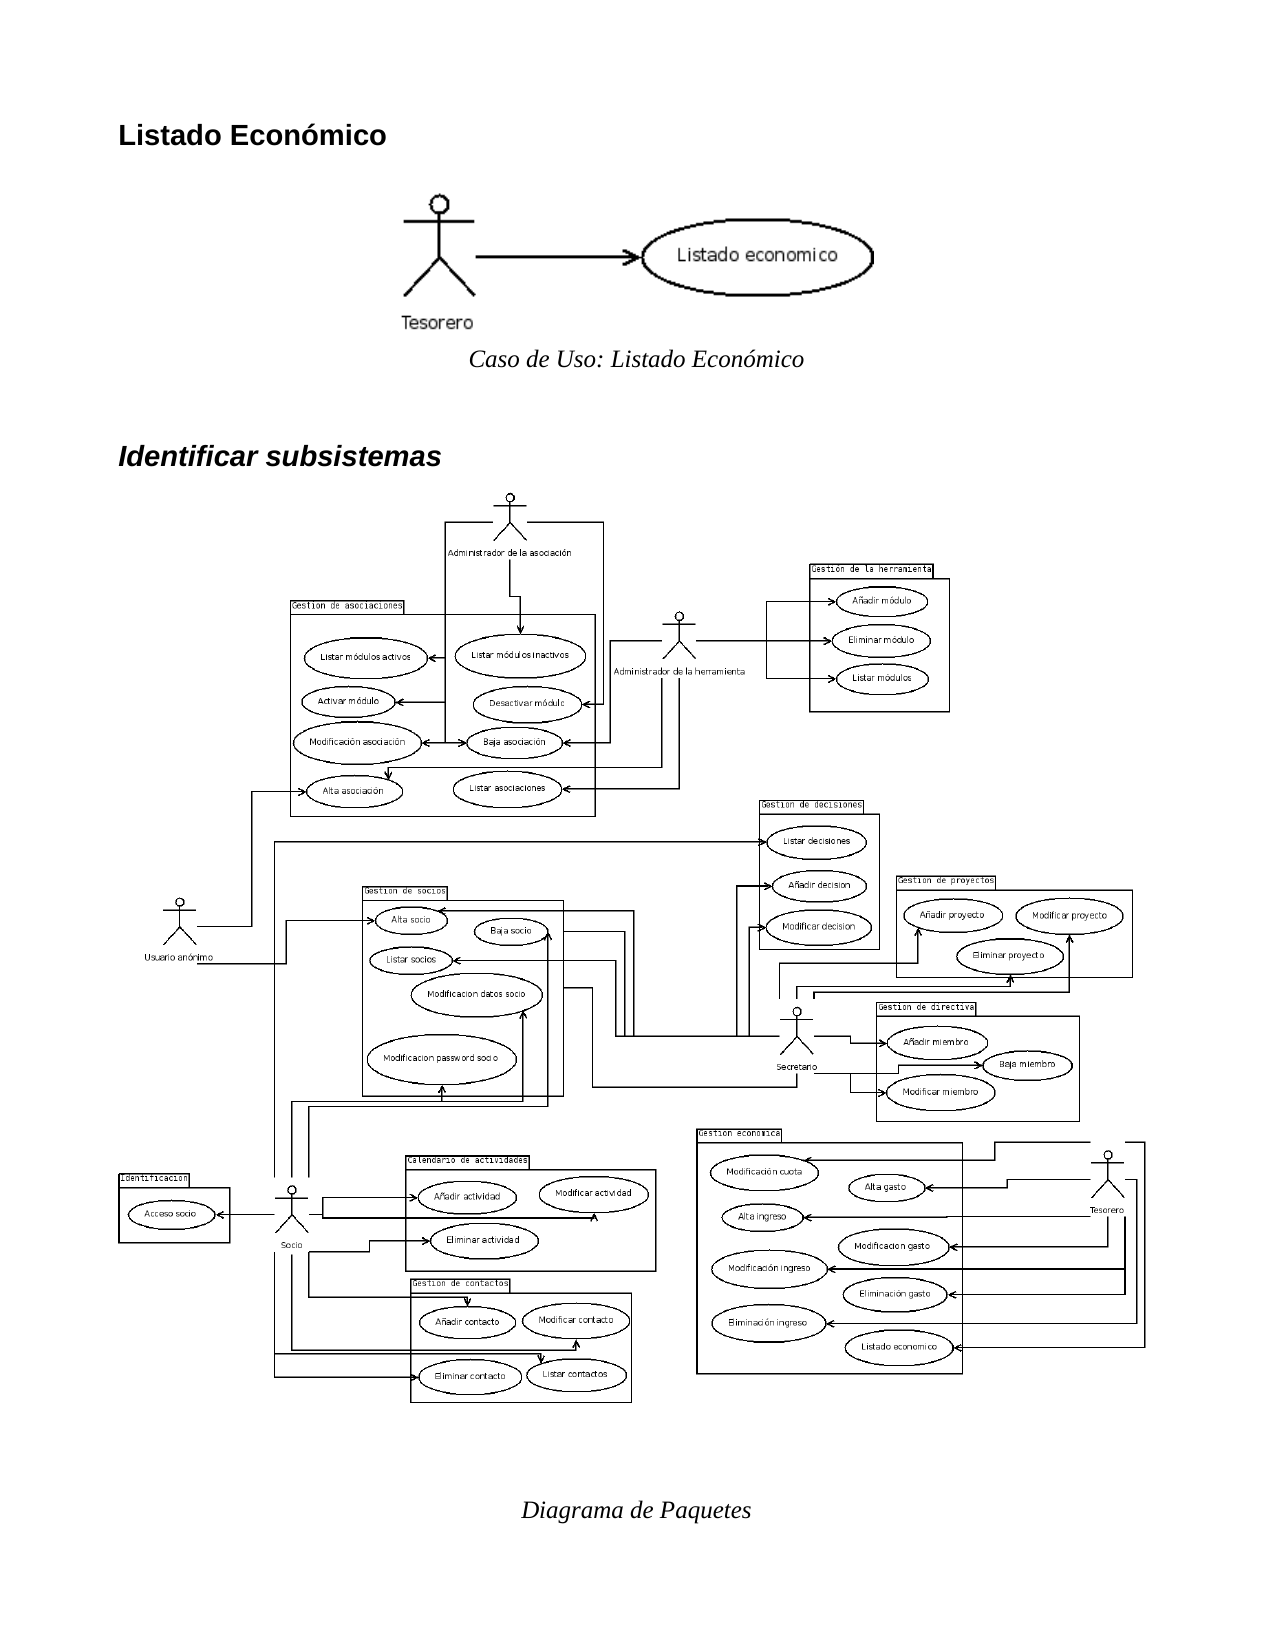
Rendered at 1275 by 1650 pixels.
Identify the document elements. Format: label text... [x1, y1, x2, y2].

picture [401, 176, 874, 344]
text Diagrama de Paquetes [118, 1496, 1157, 1524]
text Caso de Uso: Listado Económico [401, 344, 874, 373]
picture [118, 485, 1157, 1496]
subtitle Identificar subsistemas [118, 439, 1157, 472]
subtitle Listado Económico [118, 118, 1157, 152]
